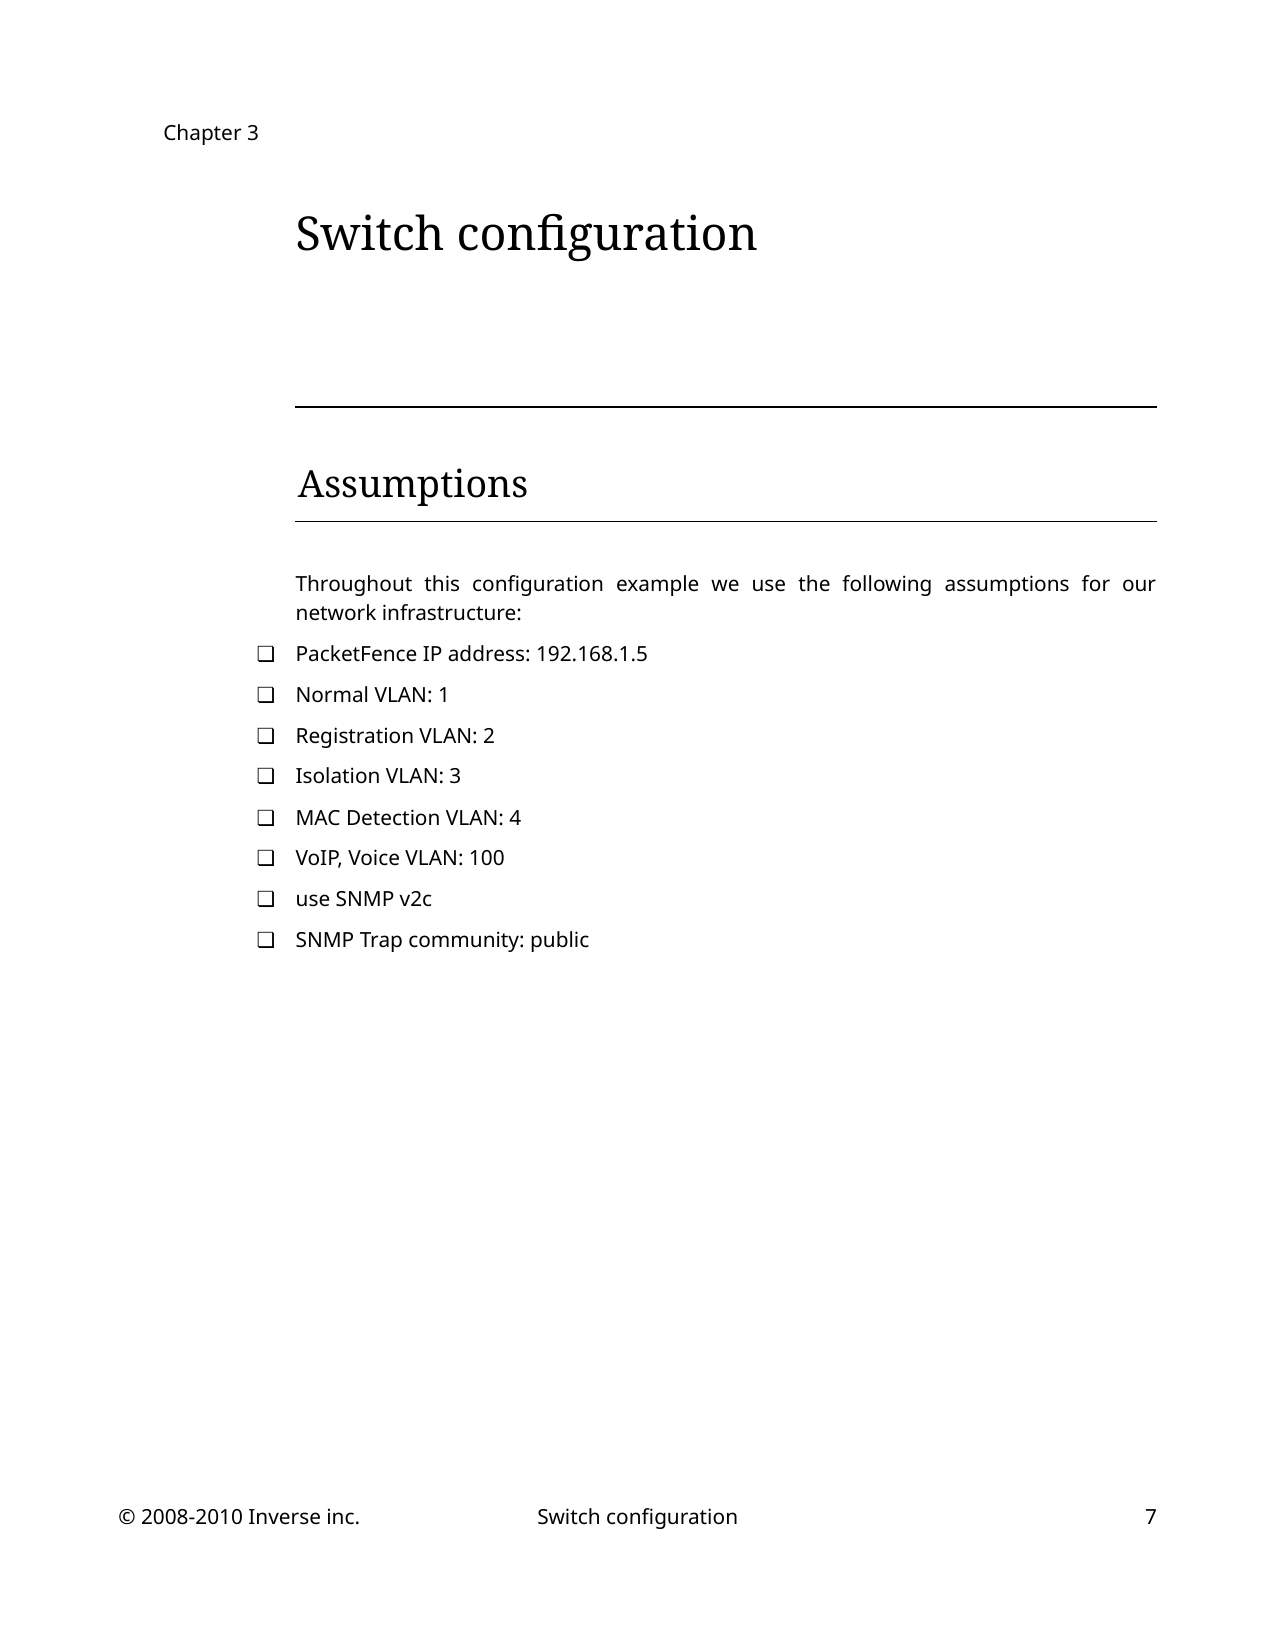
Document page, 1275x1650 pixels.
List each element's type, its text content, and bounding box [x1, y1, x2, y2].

list ❏ use SNMP v2c [256, 884, 1157, 913]
subtitle Switch configuration [295, 201, 1157, 406]
text Throughout this configuration example we use the following assumptions for our network infrastructure: [295, 569, 1157, 626]
list ❏ Registration VLAN: 2 [256, 721, 1157, 749]
list ❏ Normal VLAN: 1 [256, 680, 1157, 708]
list ❏ MAC Detection VLAN: 4 [256, 803, 1157, 831]
list ❏ PacketFence IP address: 192.168.1.5 [256, 639, 1157, 667]
subtitle Assumptions [295, 458, 1157, 521]
list ❏ SNMP Trap community: public [256, 925, 1157, 954]
list ❏ Isolation VLAN: 3 [256, 762, 1157, 790]
list ❏ VoIP, Voice VLAN: 100 [256, 843, 1157, 872]
